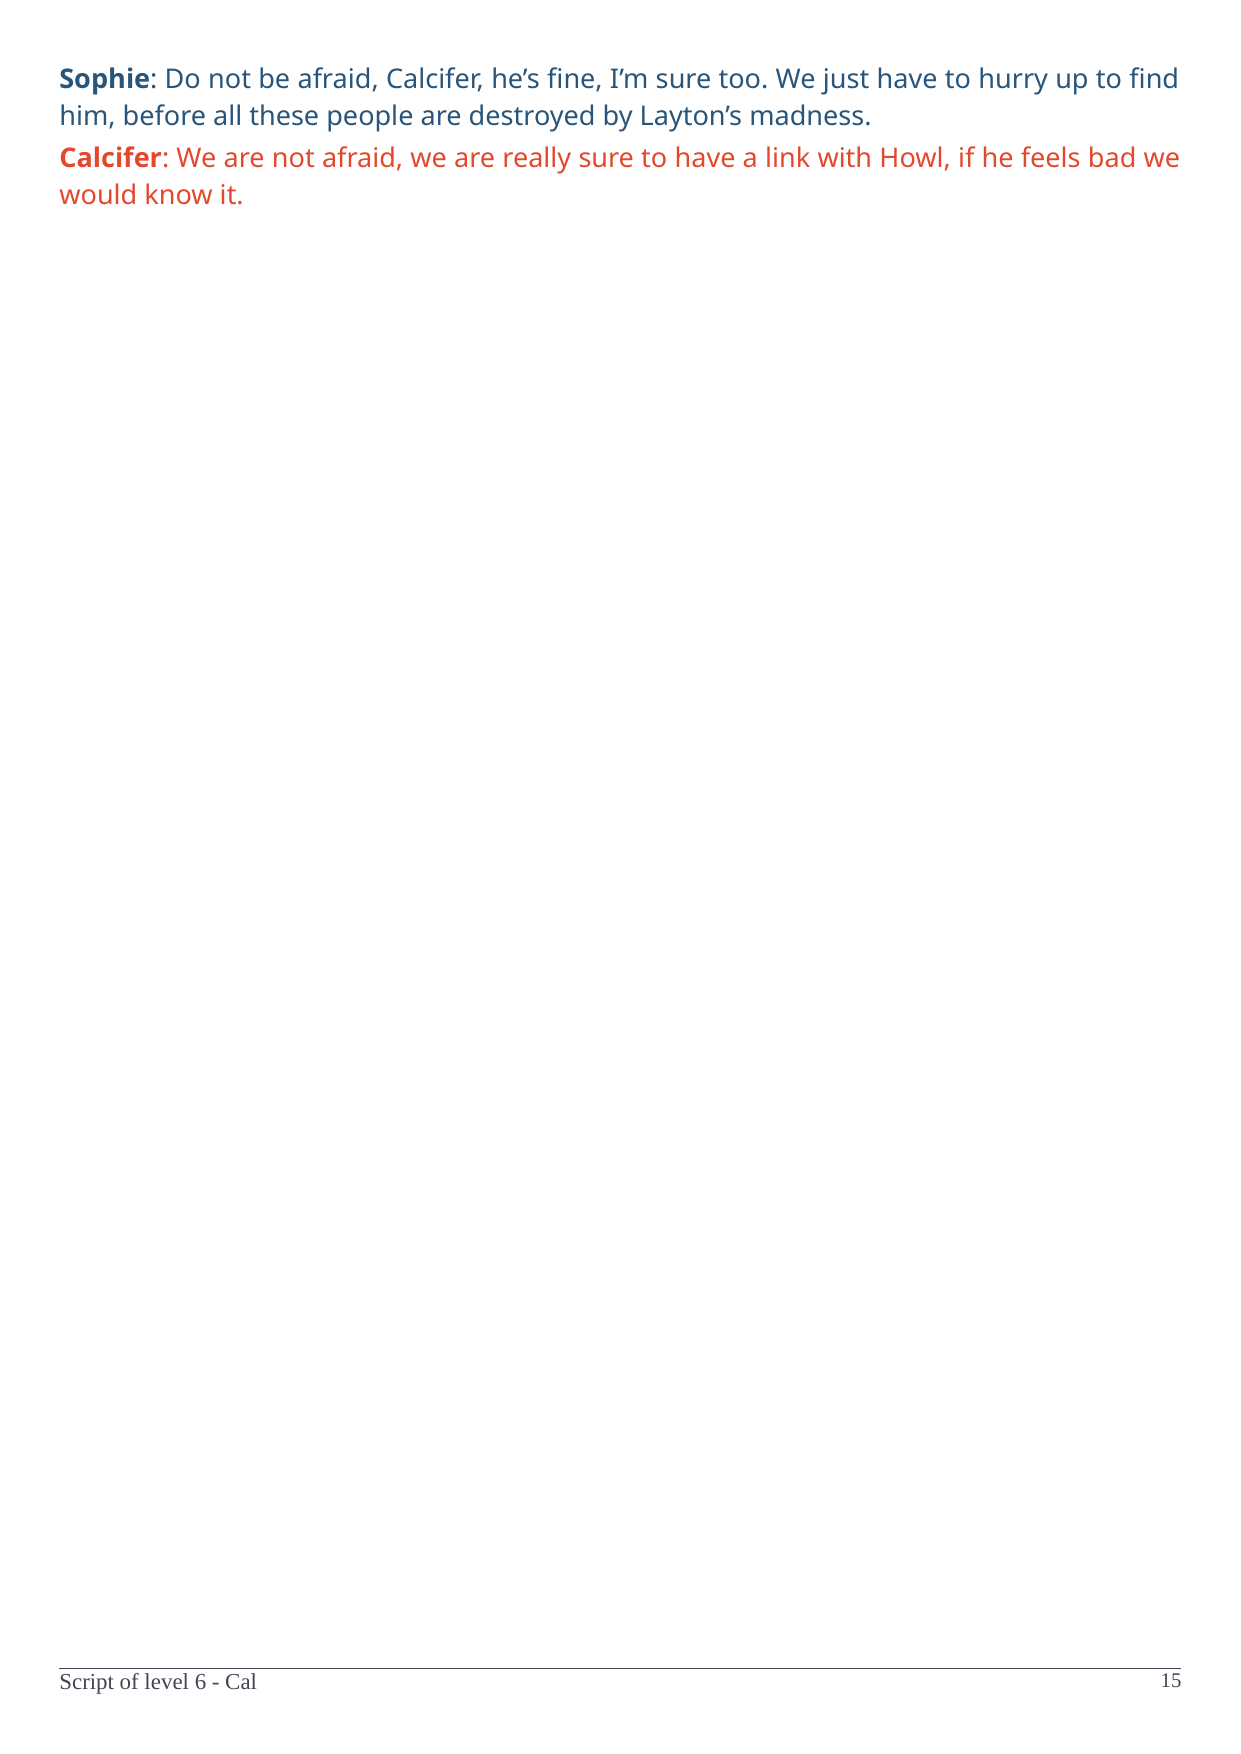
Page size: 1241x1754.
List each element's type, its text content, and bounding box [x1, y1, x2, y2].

text Sophie: Do not be afraid, Calcifer, he’s fine, I’m sure too. We just have to hurry up to find him, before all these people are destroyed by Layton’s madness. [59, 59, 1181, 133]
text Calcifer: We are not afraid, we are really sure to have a link with Howl, if he feels bad we would know it. [59, 139, 1181, 212]
